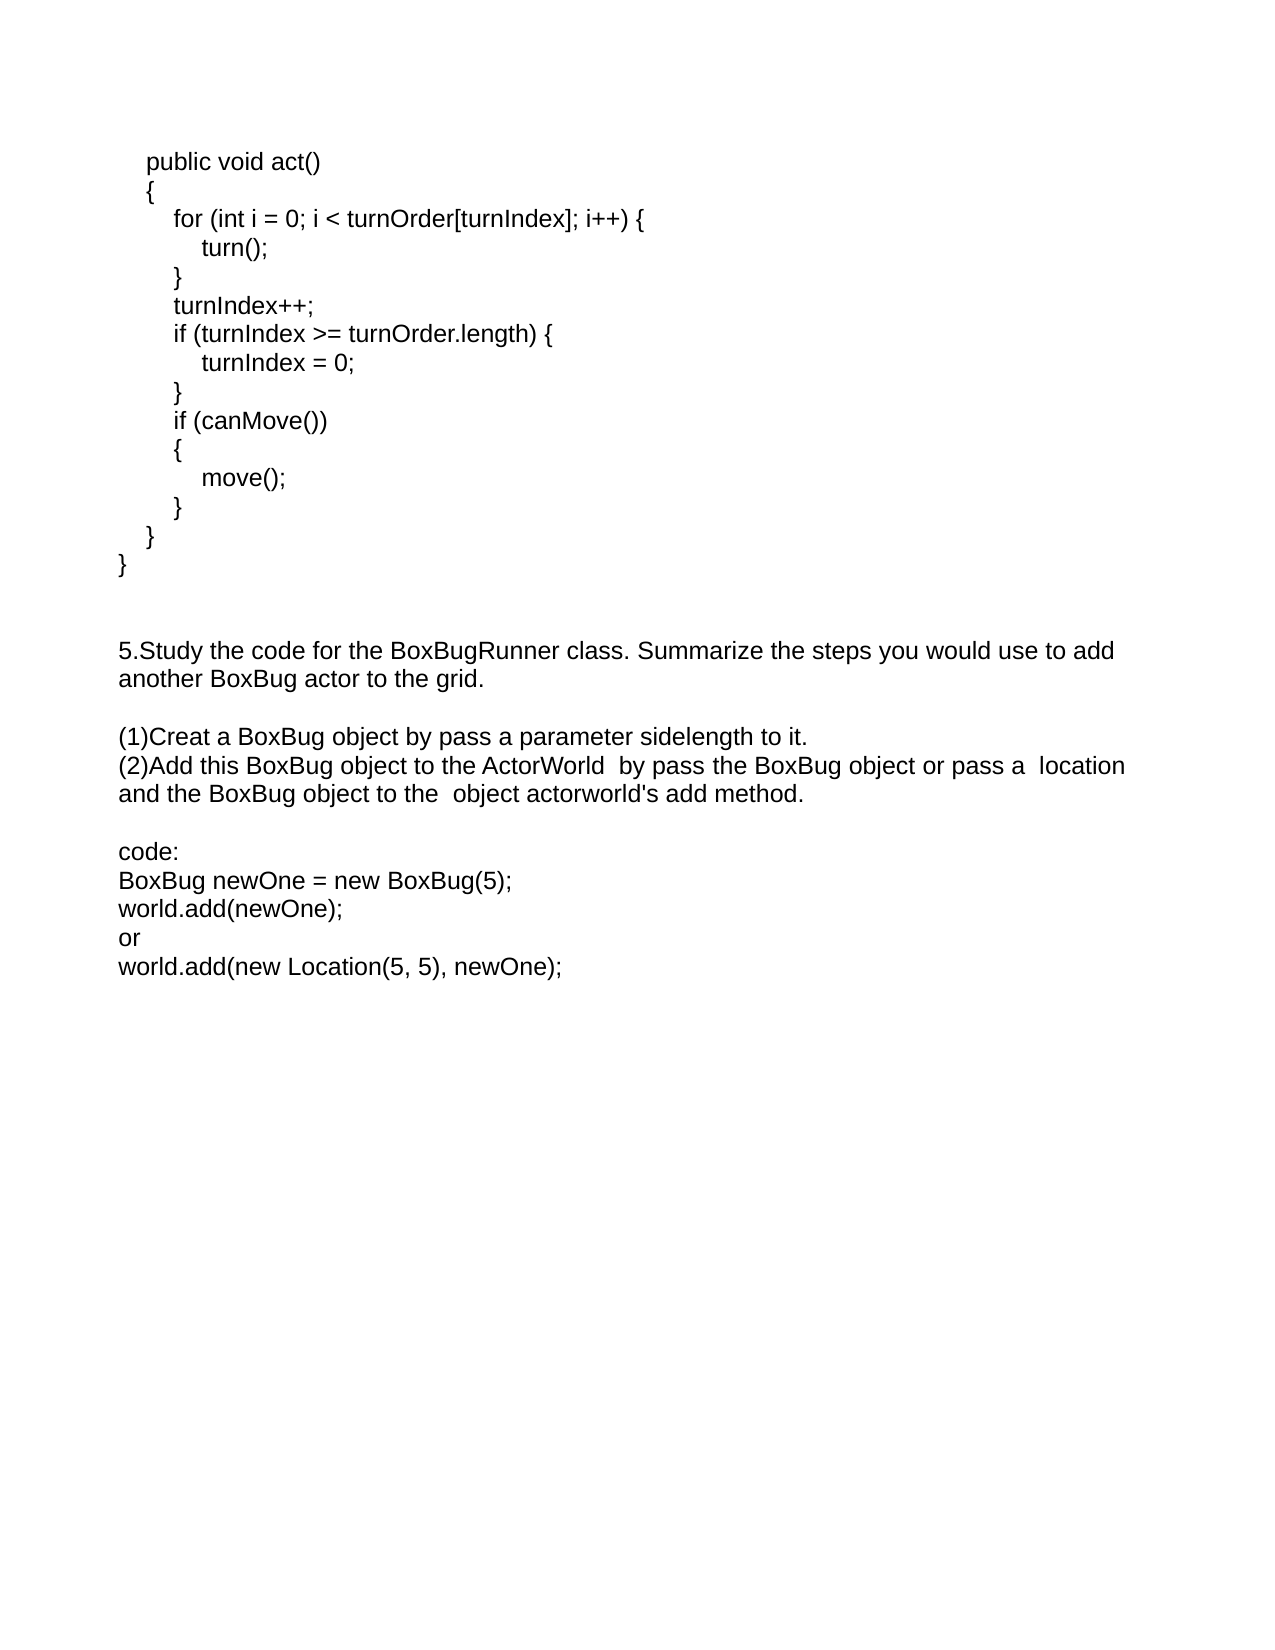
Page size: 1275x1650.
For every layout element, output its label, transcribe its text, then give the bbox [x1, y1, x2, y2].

text { [118, 176, 1157, 204]
text world.add(newOne); [118, 894, 1157, 923]
text (2)Add this BoxBug object to the ActorWorld by pass the BoxBug object or pass a location and the BoxBug object to the object actorworld's add method. [118, 751, 1157, 808]
text if (turnIndex >= turnOrder.length) { [118, 319, 1157, 348]
text turn(); [118, 233, 1157, 262]
text BoxBug newOne = new BoxBug(5); [118, 866, 1157, 894]
text { [118, 434, 1157, 463]
text } [118, 262, 1157, 291]
text code: [118, 837, 1157, 866]
text (1)Creat a BoxBug object by pass a parameter sidelength to it. [118, 722, 1157, 751]
text } [118, 521, 1157, 549]
text world.add(new Location(5, 5), newOne); [118, 952, 1157, 981]
text for (int i = 0; i < turnOrder[turnIndex]; i++) { [118, 204, 1157, 233]
text turnIndex++; [118, 291, 1157, 319]
text 5.Study the code for the BoxBugRunner class. Summarize the steps you would use to add another BoxBug actor to the grid. [118, 636, 1157, 693]
text } [118, 492, 1157, 521]
text } [118, 549, 1157, 578]
text turnIndex = 0; [118, 348, 1157, 377]
text if (canMove()) [118, 406, 1157, 434]
text move(); [118, 463, 1157, 492]
text public void act() [118, 147, 1157, 176]
text } [118, 377, 1157, 406]
text or [118, 923, 1157, 952]
